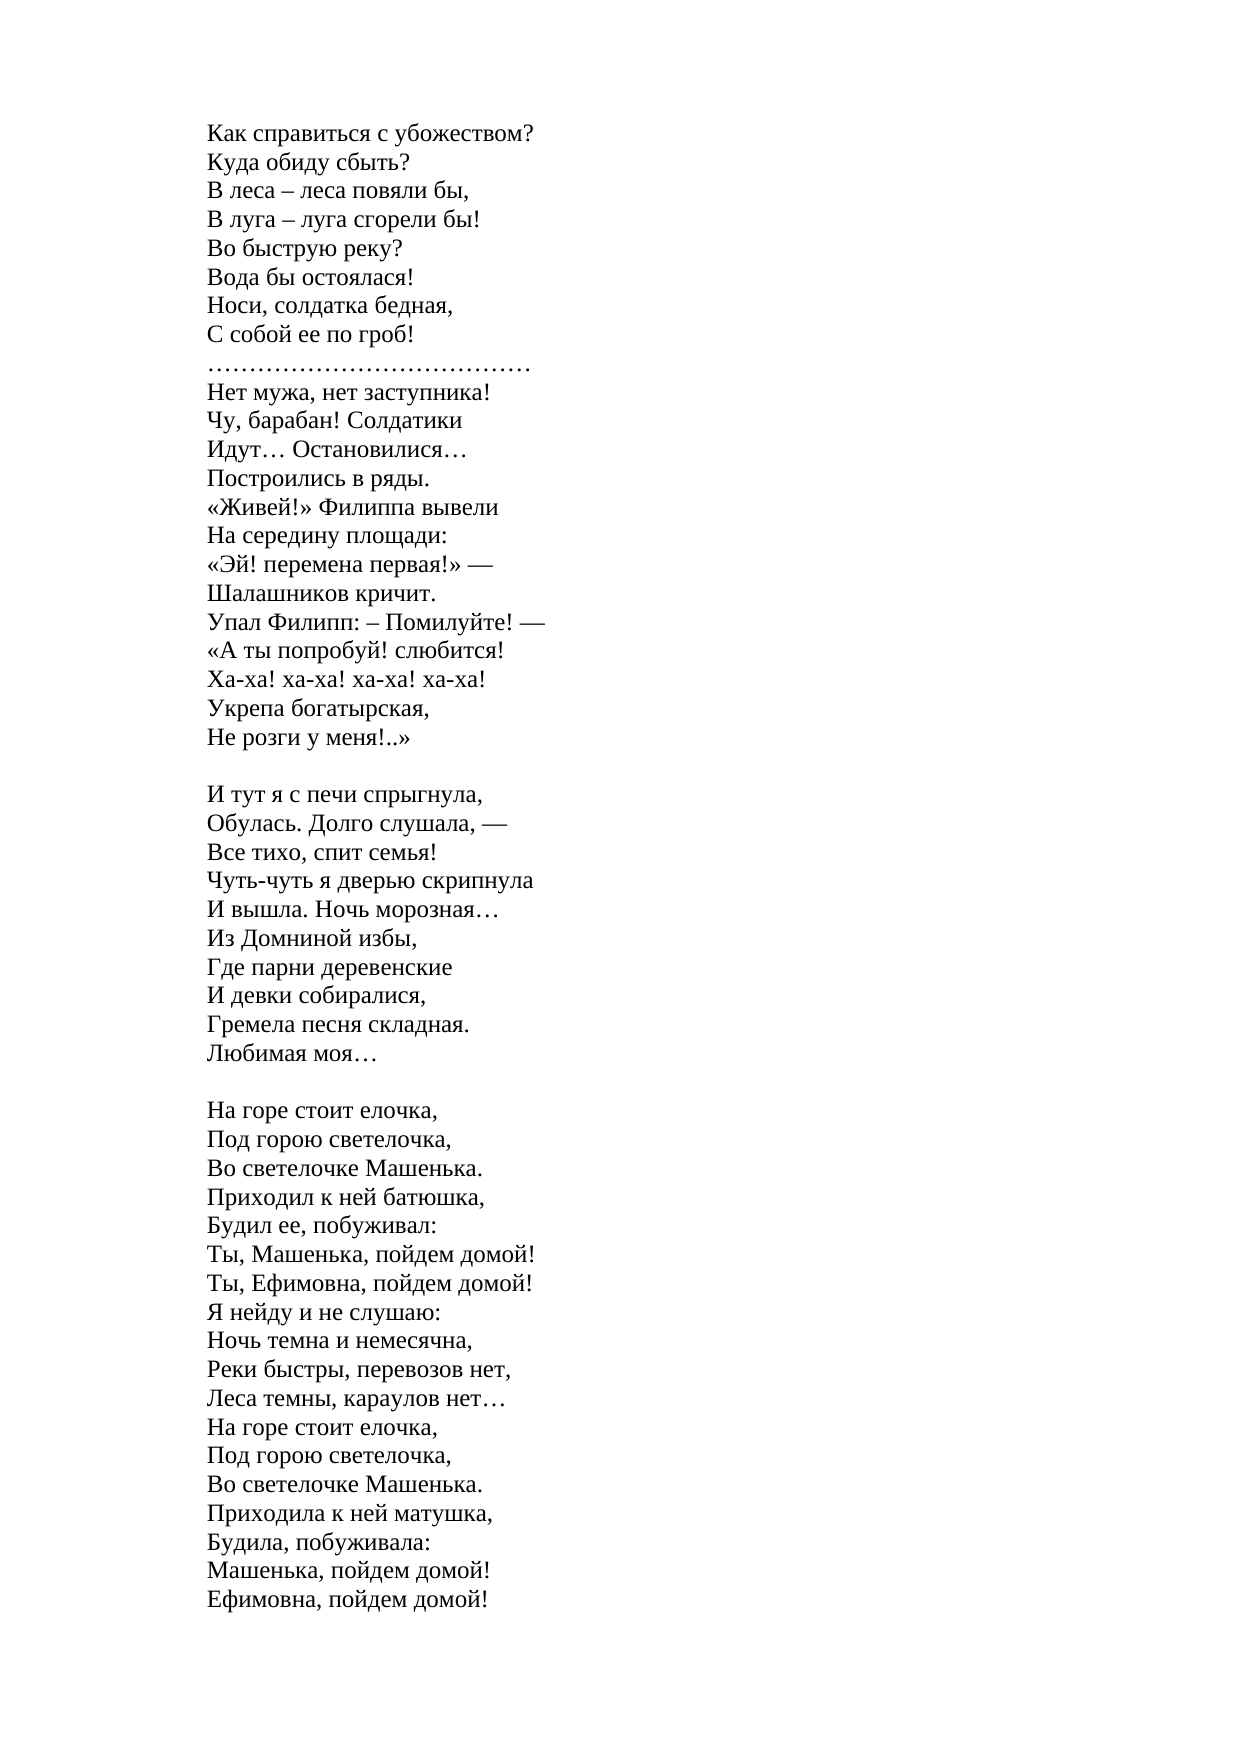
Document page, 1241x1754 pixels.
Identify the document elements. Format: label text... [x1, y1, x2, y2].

text Гремела песня складная. [148, 1009, 1152, 1038]
text Обулась. Долго слушала, — [148, 808, 1152, 837]
text Чуть-чуть я дверью скрипнула [148, 866, 1152, 894]
text «А ты попробуй! слюбится! [148, 636, 1152, 664]
text Как справиться с убожеством? [148, 118, 1152, 147]
text Я нейду и не слушаю: [148, 1297, 1152, 1326]
text С собой ее по гроб! [148, 319, 1152, 348]
text Из Домниной избы, [148, 923, 1152, 952]
text Будил ее, побуживал: [148, 1211, 1152, 1239]
text Шалашников кричит. [148, 578, 1152, 607]
text Под горою светелочка, [148, 1441, 1152, 1469]
text Носи, солдатка бедная, [148, 291, 1152, 319]
text Вода бы остоялася! [148, 262, 1152, 291]
text Идут… Остановилися… [148, 434, 1152, 463]
text «Эй! перемена первая!» — [148, 549, 1152, 578]
text На горе стоит елочка, [148, 1412, 1152, 1441]
text Реки быстры, перевозов нет, [148, 1354, 1152, 1383]
text ………………………………… [148, 348, 1152, 377]
text Ночь темна и немесячна, [148, 1326, 1152, 1354]
text Будила, побуживала: [148, 1527, 1152, 1556]
text Ты, Машенька, пойдем домой! [148, 1239, 1152, 1268]
text Укрепа богатырская, [148, 693, 1152, 722]
text Во быструю реку? [148, 233, 1152, 262]
text Ты, Ефимовна, пойдем домой! [148, 1268, 1152, 1297]
text Куда обиду сбыть? [148, 147, 1152, 176]
text Чу, барабан! Солдатики [148, 406, 1152, 434]
text Леса темны, караулов нет… [148, 1383, 1152, 1412]
text Под горою светелочка, [148, 1124, 1152, 1153]
text Во светелочке Машенька. [148, 1153, 1152, 1182]
text Нет мужа, нет заступника! [148, 377, 1152, 406]
text Приходил к ней батюшка, [148, 1182, 1152, 1211]
text Упал Филипп: – Помилуйте! — [148, 607, 1152, 636]
text И вышла. Ночь морозная… [148, 894, 1152, 923]
text В луга – луга сгорели бы! [148, 204, 1152, 233]
text В леса – леса повяли бы, [148, 176, 1152, 204]
text Не розги у меня!..» [148, 722, 1152, 751]
text И тут я с печи спрыгнула, [148, 779, 1152, 808]
text Машенька, пойдем домой! [148, 1556, 1152, 1584]
text Любимая моя… [148, 1038, 1152, 1067]
text «Живей!» Филиппа вывели [148, 492, 1152, 521]
text На горе стоит елочка, [148, 1096, 1152, 1124]
text Ефимовна, пойдем домой! [148, 1584, 1152, 1613]
text Построились в ряды. [148, 463, 1152, 492]
text На середину площади: [148, 521, 1152, 549]
text И девки собиралися, [148, 981, 1152, 1009]
text Все тихо, спит семья! [148, 837, 1152, 866]
text Во светелочке Машенька. [148, 1469, 1152, 1498]
text Ха-ха! ха-ха! ха-ха! ха-ха! [148, 664, 1152, 693]
text Приходила к ней матушка, [148, 1498, 1152, 1527]
text Где парни деревенские [148, 952, 1152, 981]
